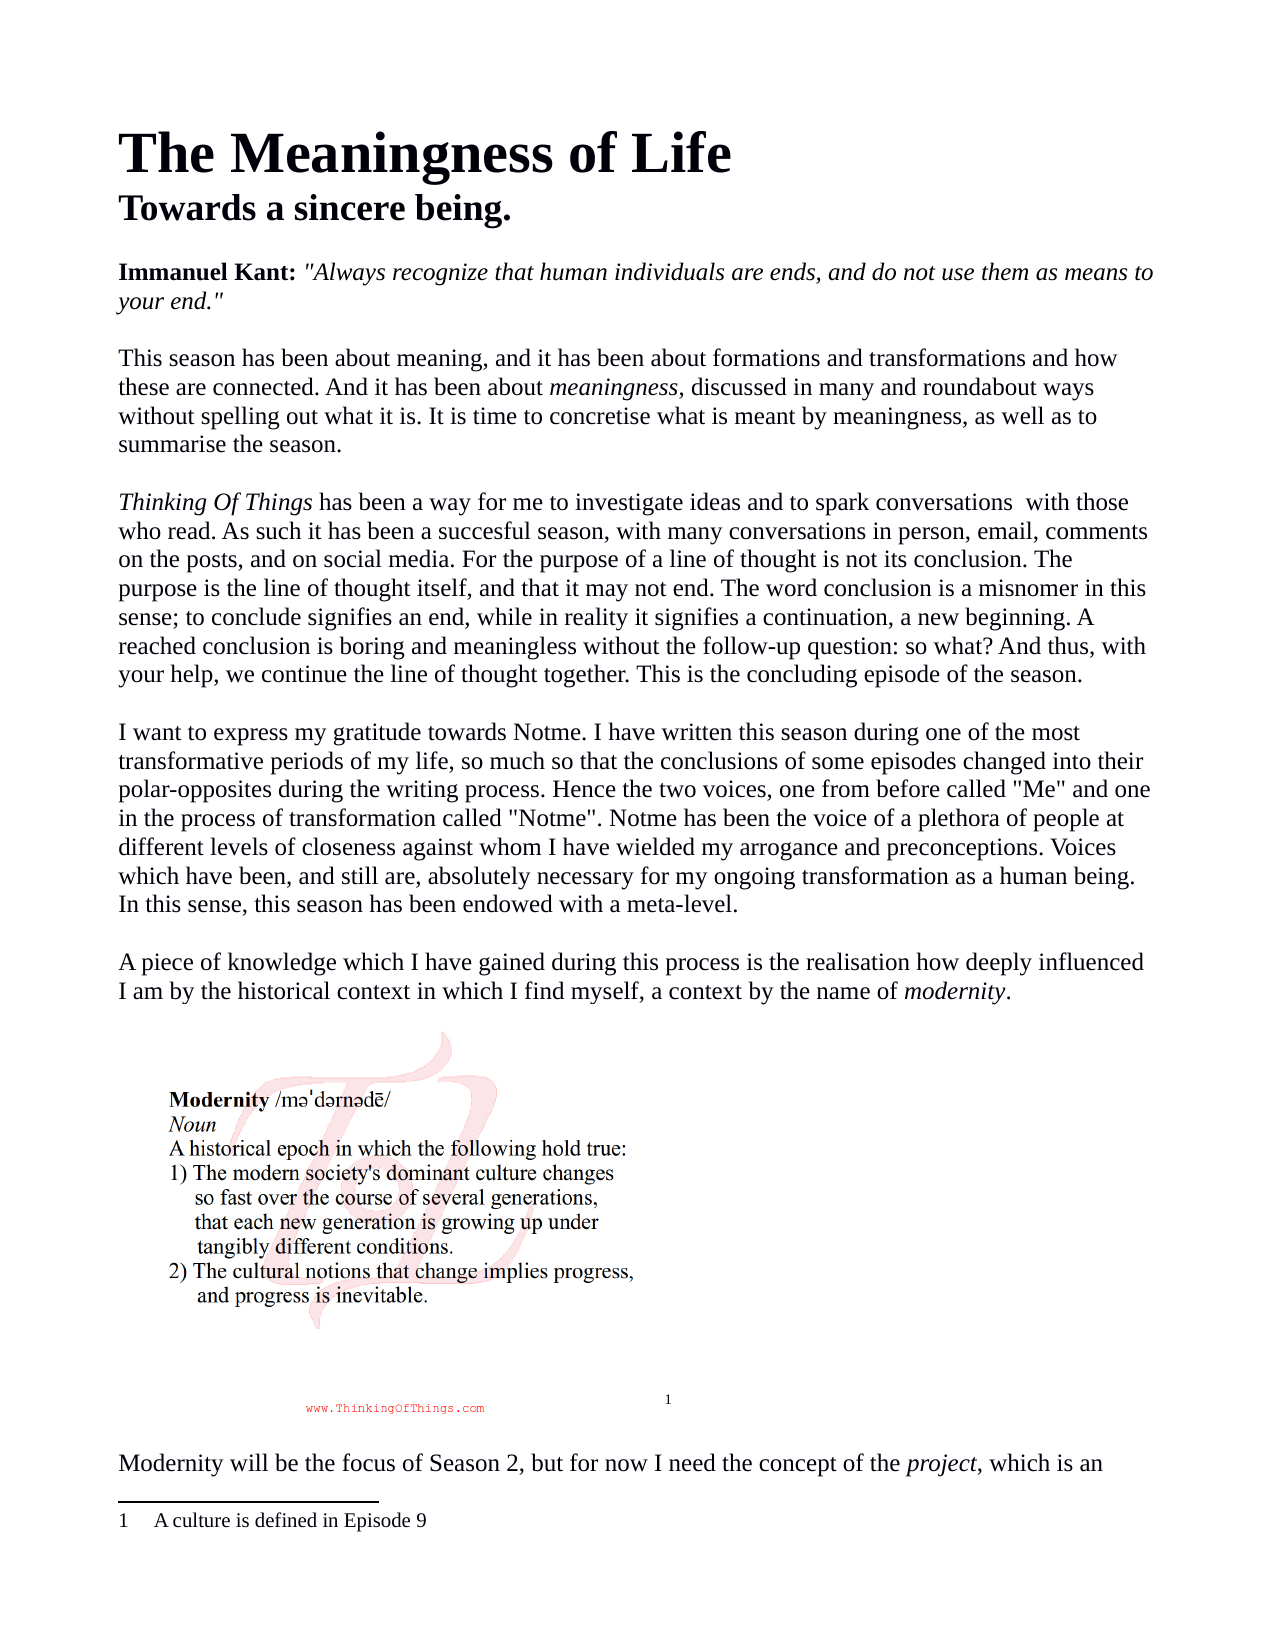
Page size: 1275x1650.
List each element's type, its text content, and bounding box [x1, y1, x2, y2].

title The Meaningness of Life Towards a sincere being. [118, 118, 1157, 228]
picture [118, 1004, 665, 1414]
text I want to express my gratitude towards Notme. I have written this season during one of the most transformative periods of my life, so much so that the conclusions of some episodes changed into their polar-opposites during the writing process. Hence the two voices, one from before called "Me" and one in the process of transformation called "Notme". Notme has been the voice of a plethora of people at different levels of closeness against whom I have wielded my arrogance and preconceptions. Voices which have been, and still are, absolutely necessary for my ongoing transformation as a human being. In this sense, this season has been endowed with a meta-level. [118, 717, 1157, 918]
text This season has been about meaning, and it has been about formations and transformations and how these are connected. And it has been about meaningness, discussed in many and roundabout ways without spelling out what it is. It is time to concretise what is meant by meaningness, as well as to summarise the season. [118, 343, 1157, 458]
text Modernity will be the focus of Season 2, but for now I need the concept of the project, which is an [118, 1448, 1157, 1477]
text A culture is defined in Episode 9 [118, 1508, 1157, 1532]
text Thinking Of Things has been a way for me to investigate ideas and to spark conversations with those who read. As such it has been a succesful season, with many conversations in person, email, comments on the posts, and on social media. For the purpose of a line of thought is not its conclusion. The purpose is the line of thought itself, and that it may not end. The word conclusion is a misnomer in this sense; to conclude signifies an end, while in reality it signifies a continuation, a new beginning. A reached conclusion is boring and meaningless without the follow-up question: so what? And thus, with your help, we continue the line of thought together. This is the concluding episode of the season. [118, 487, 1157, 688]
text Immanuel Kant: "Always recognize that human individuals are ends, and do not use them as means to your end." [118, 257, 1157, 314]
text A piece of knowledge which I have gained during this process is the realisation how deeply influenced I am by the historical context in which I find myself, a context by the name of modernity. [118, 947, 1157, 1004]
